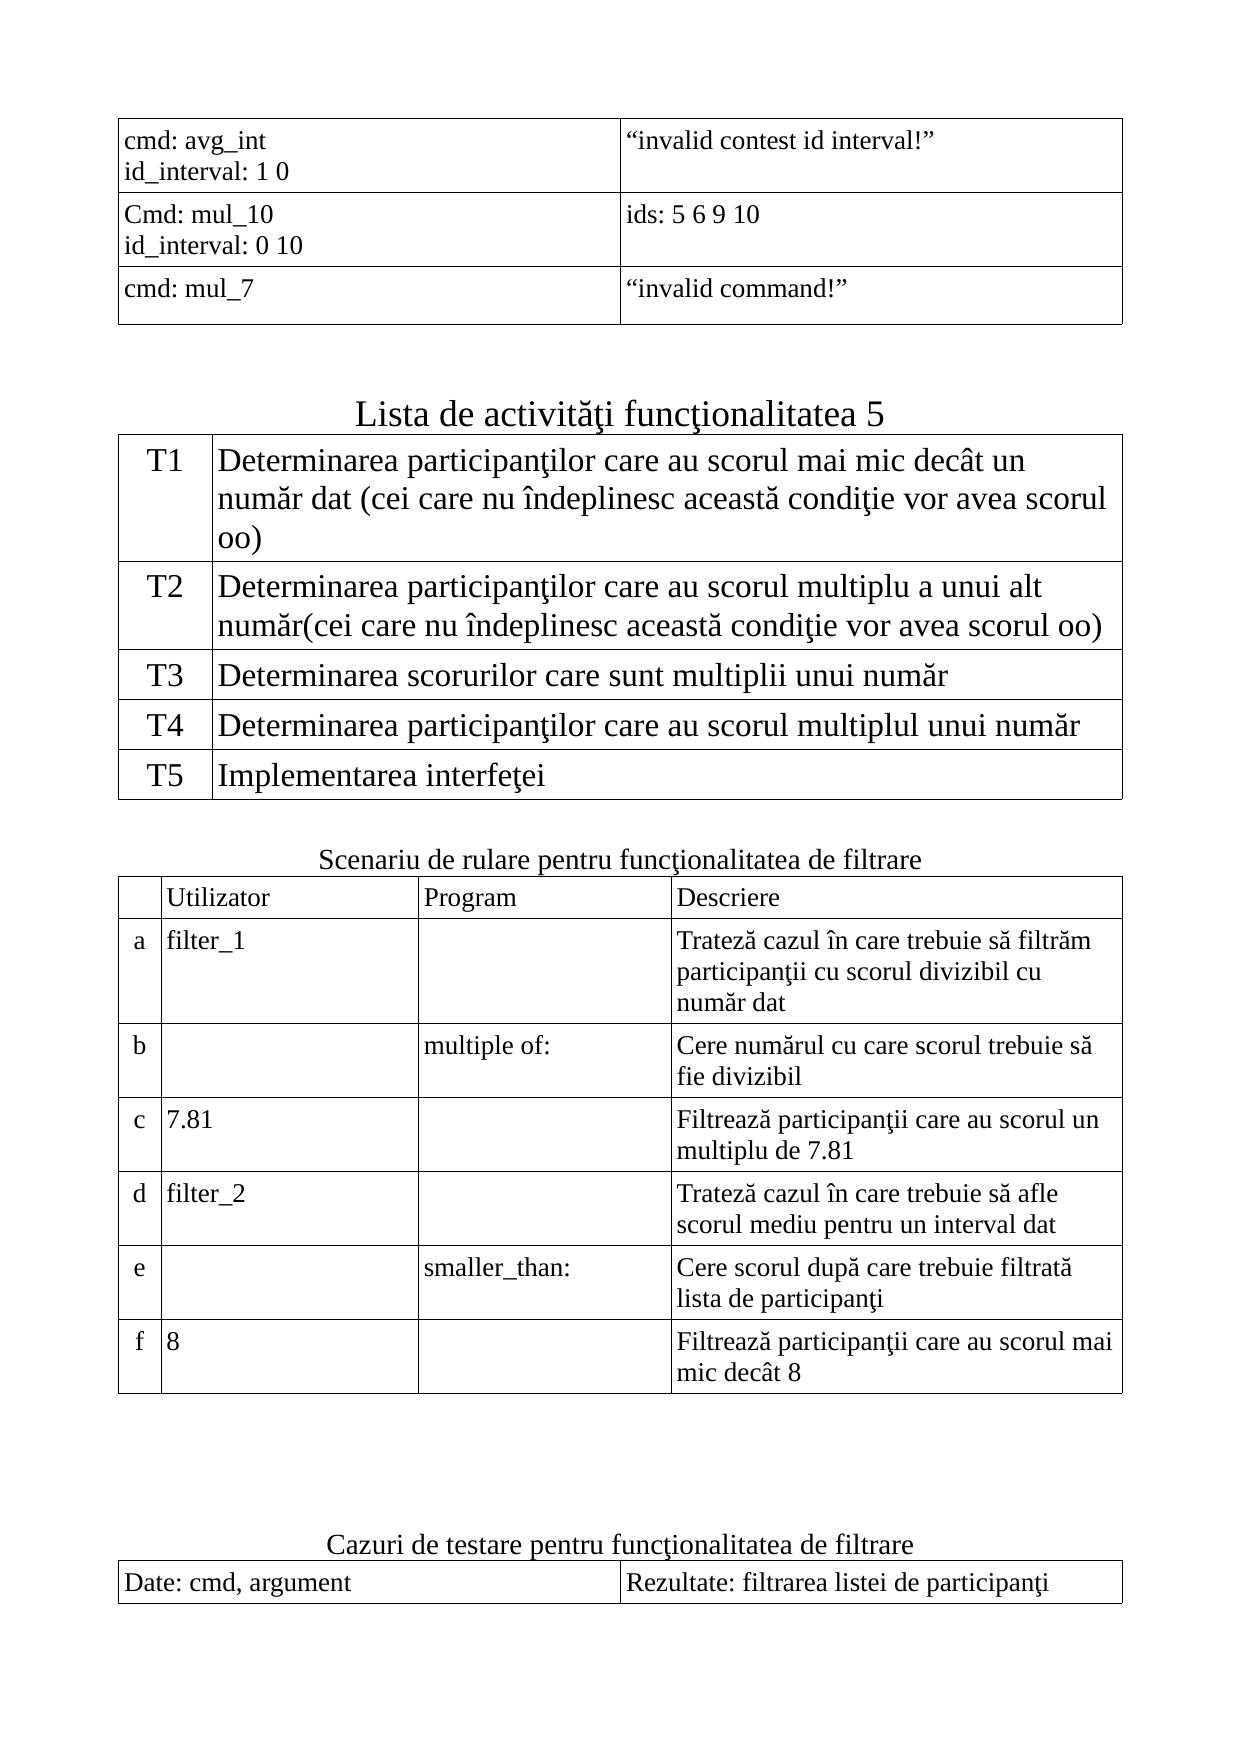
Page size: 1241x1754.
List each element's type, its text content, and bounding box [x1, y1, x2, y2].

table_header Program [419, 877, 671, 918]
table_header Date: cmd, argument [119, 1561, 620, 1603]
table_cell [162, 1246, 418, 1319]
table_cell a [119, 919, 161, 1023]
table_cell Cere scorul după care trebuie filtrată lista de participanţi [672, 1246, 1122, 1319]
table_cell [419, 1320, 671, 1393]
table_header Determinarea participanţilor care au scorul mai mic decât un număr dat (cei care nu îndeplinesc această condiţie vor avea scorul oo) [213, 435, 1122, 561]
table_cell Filtrează participanţii care au scorul un multiplu de 7.81 [672, 1098, 1122, 1171]
table_header T1 [119, 435, 212, 561]
table_cell Filtrează participanţii care au scorul mai mic decât 8 [672, 1320, 1122, 1393]
table_header [119, 877, 161, 918]
table_cell Implementarea interfeţei [213, 750, 1122, 799]
table_header Rezultate: filtrarea listei de participanţi [621, 1561, 1122, 1603]
table_cell filter_1 [162, 919, 418, 1023]
table_cell ids: 5 6 9 10 [621, 193, 1122, 266]
table_cell Determinarea participanţilor care au scorul multiplu a unui alt număr(cei care nu îndeplinesc această condiţie vor avea scorul oo) [213, 562, 1122, 649]
text Scenariu de rulare pentru funcţionalitatea de filtrare [118, 842, 1122, 876]
table_cell 8 [162, 1320, 418, 1393]
text Cazuri de testare pentru funcţionalitatea de filtrare [118, 1527, 1122, 1560]
table_cell filter_2 [162, 1172, 418, 1245]
table_cell [419, 1172, 671, 1245]
table_cell f [119, 1320, 161, 1393]
table_cell [419, 919, 671, 1023]
table_header Utilizator [162, 877, 418, 918]
table_cell cmd: avg_int id_interval: 1 0 [119, 119, 620, 192]
text Lista de activităţi funcţionalitatea 5 [118, 391, 1122, 434]
table_cell T3 [119, 650, 212, 699]
table_cell Determinarea participanţilor care au scorul multiplul unui număr [213, 700, 1122, 749]
table_cell Trateză cazul în care trebuie să afle scorul mediu pentru un interval dat [672, 1172, 1122, 1245]
table_cell Trateză cazul în care trebuie să filtrăm participanţii cu scorul divizibil cu număr dat [672, 919, 1122, 1023]
table_cell Determinarea scorurilor care sunt multiplii unui număr [213, 650, 1122, 699]
table_header Descriere [672, 877, 1122, 918]
table_cell Cere numărul cu care scorul trebuie să fie divizibil [672, 1024, 1122, 1097]
table_cell T5 [119, 750, 212, 799]
table_cell 7.81 [162, 1098, 418, 1171]
table_cell smaller_than: [419, 1246, 671, 1319]
table_cell T2 [119, 562, 212, 649]
table_cell Cmd: mul_10 id_interval: 0 10 [119, 193, 620, 266]
table_cell [162, 1024, 418, 1097]
table_cell multiple of: [419, 1024, 671, 1097]
table_cell [419, 1098, 671, 1171]
table_cell “invalid command!” [621, 267, 1122, 324]
table_cell d [119, 1172, 161, 1245]
table_cell T4 [119, 700, 212, 749]
table_cell c [119, 1098, 161, 1171]
table_cell e [119, 1246, 161, 1319]
table_cell cmd: mul_7 [119, 267, 620, 324]
table_cell b [119, 1024, 161, 1097]
table_cell “invalid contest id interval!” [621, 119, 1122, 192]
